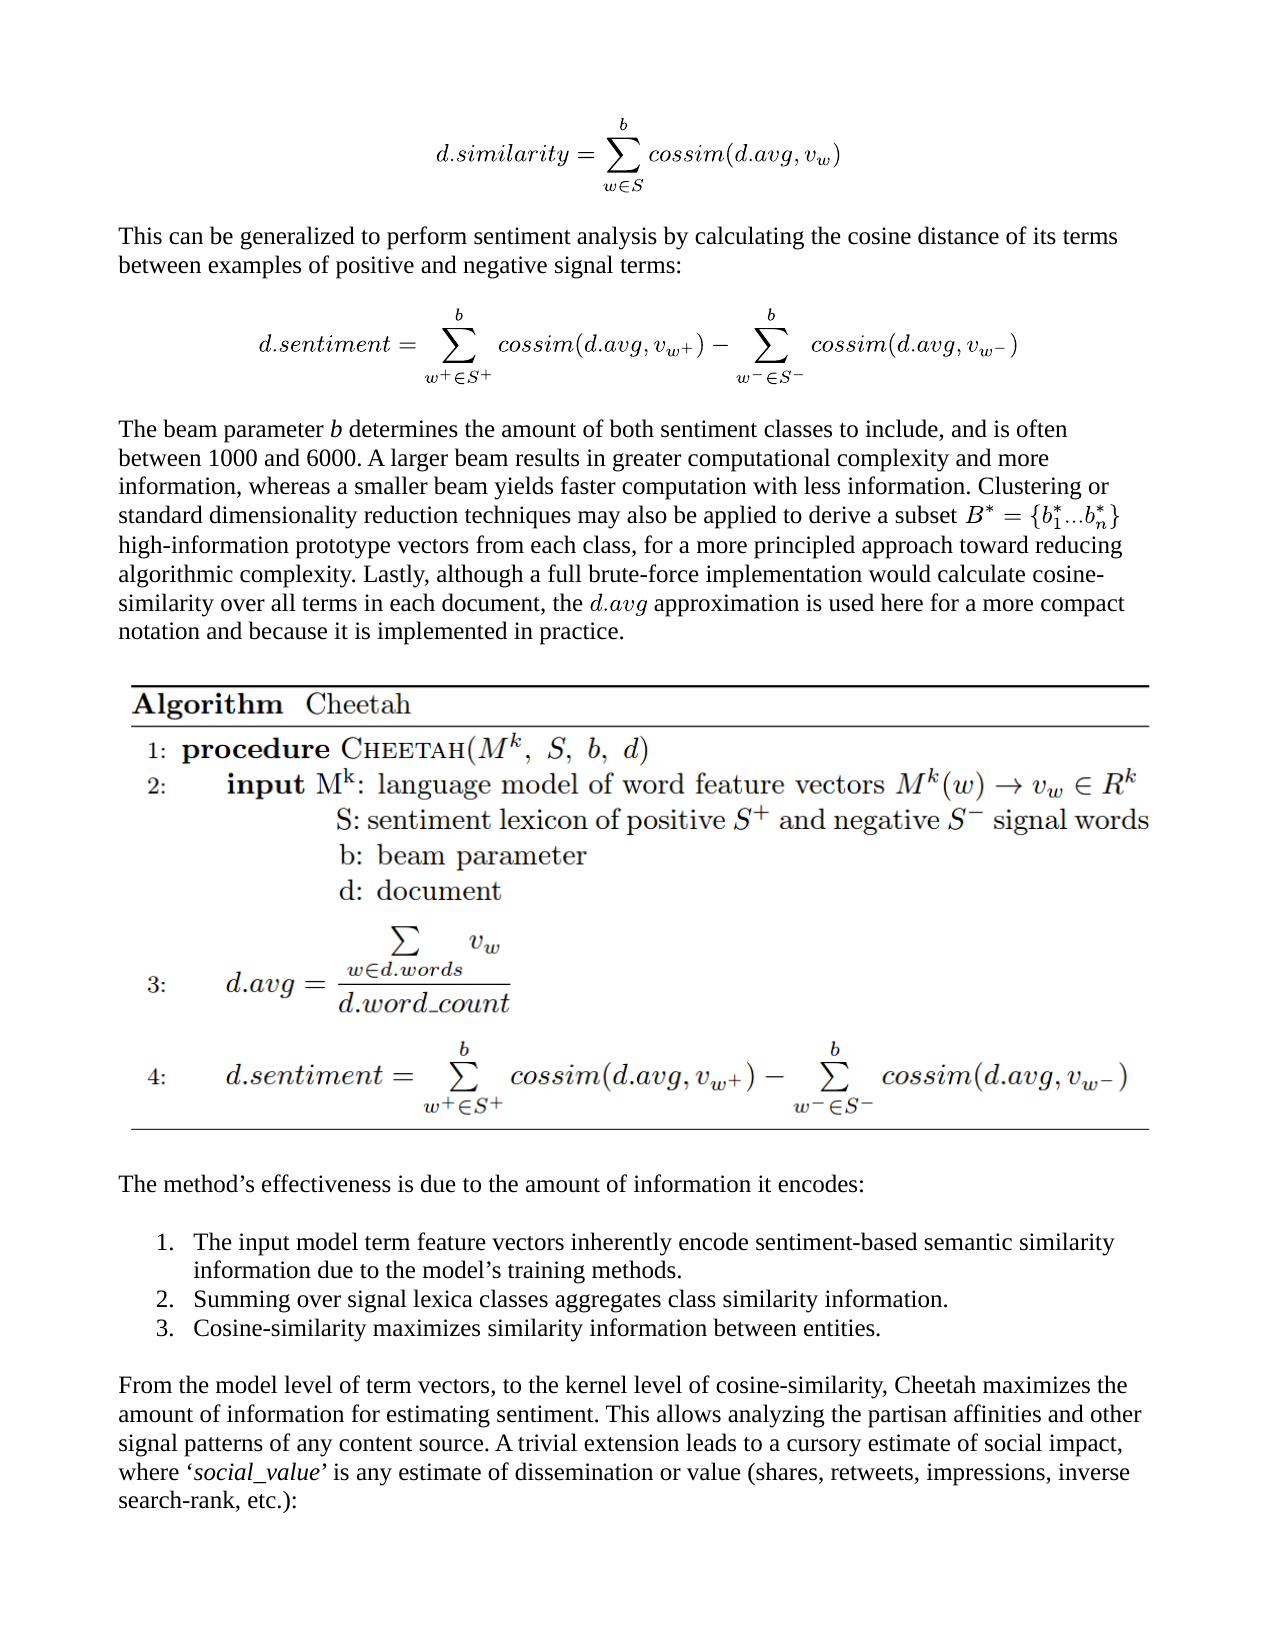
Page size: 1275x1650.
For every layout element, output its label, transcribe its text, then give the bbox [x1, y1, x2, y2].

picture [118, 673, 1157, 1141]
list The input model term feature vectors inherently encode sentiment-based semantic similarity information due to the model’s training methods. [156, 1227, 1157, 1284]
list Summing over signal lexica classes aggregates class similarity information. [156, 1284, 1157, 1313]
text This can be generalized to perform sentiment analysis by calculating the cosine distance of its terms between examples of positive and negative signal terms: [118, 221, 1157, 279]
text From the model level of term vectors, to the kernel level of cosine-similarity, Cheetah maximizes the amount of information for estimating sentiment. This allows analyzing the partisan affinities and other signal patterns of any content source. A trivial extension leads to a cursory estimate of social impact, where ‘social_value’ is any estimate of dissemination or value (shares, retweets, impressions, inverse search-rank, etc.): [118, 1370, 1157, 1514]
list Cosine-similarity maximizes similarity information between entities. [156, 1313, 1157, 1342]
text The beam parameter b determines the amount of both sentiment classes to include, and is often between 1000 and 6000. A larger beam results in greater computational complexity and more information, whereas a smaller beam yields faster computation with less information. Clustering or standard dimensionality reduction techniques may also be applied to derive a subset high-information prototype vectors from each class, for a more principled approach toward reducing algorithmic complexity. Lastly, although a full brute-force implementation would calculate cosine-similarity over all terms in each document, the approximation is used here for a more compact notation and because it is implemented in practice. [118, 414, 1157, 645]
text The method’s effectiveness is due to the amount of information it encodes: [118, 1169, 1157, 1198]
